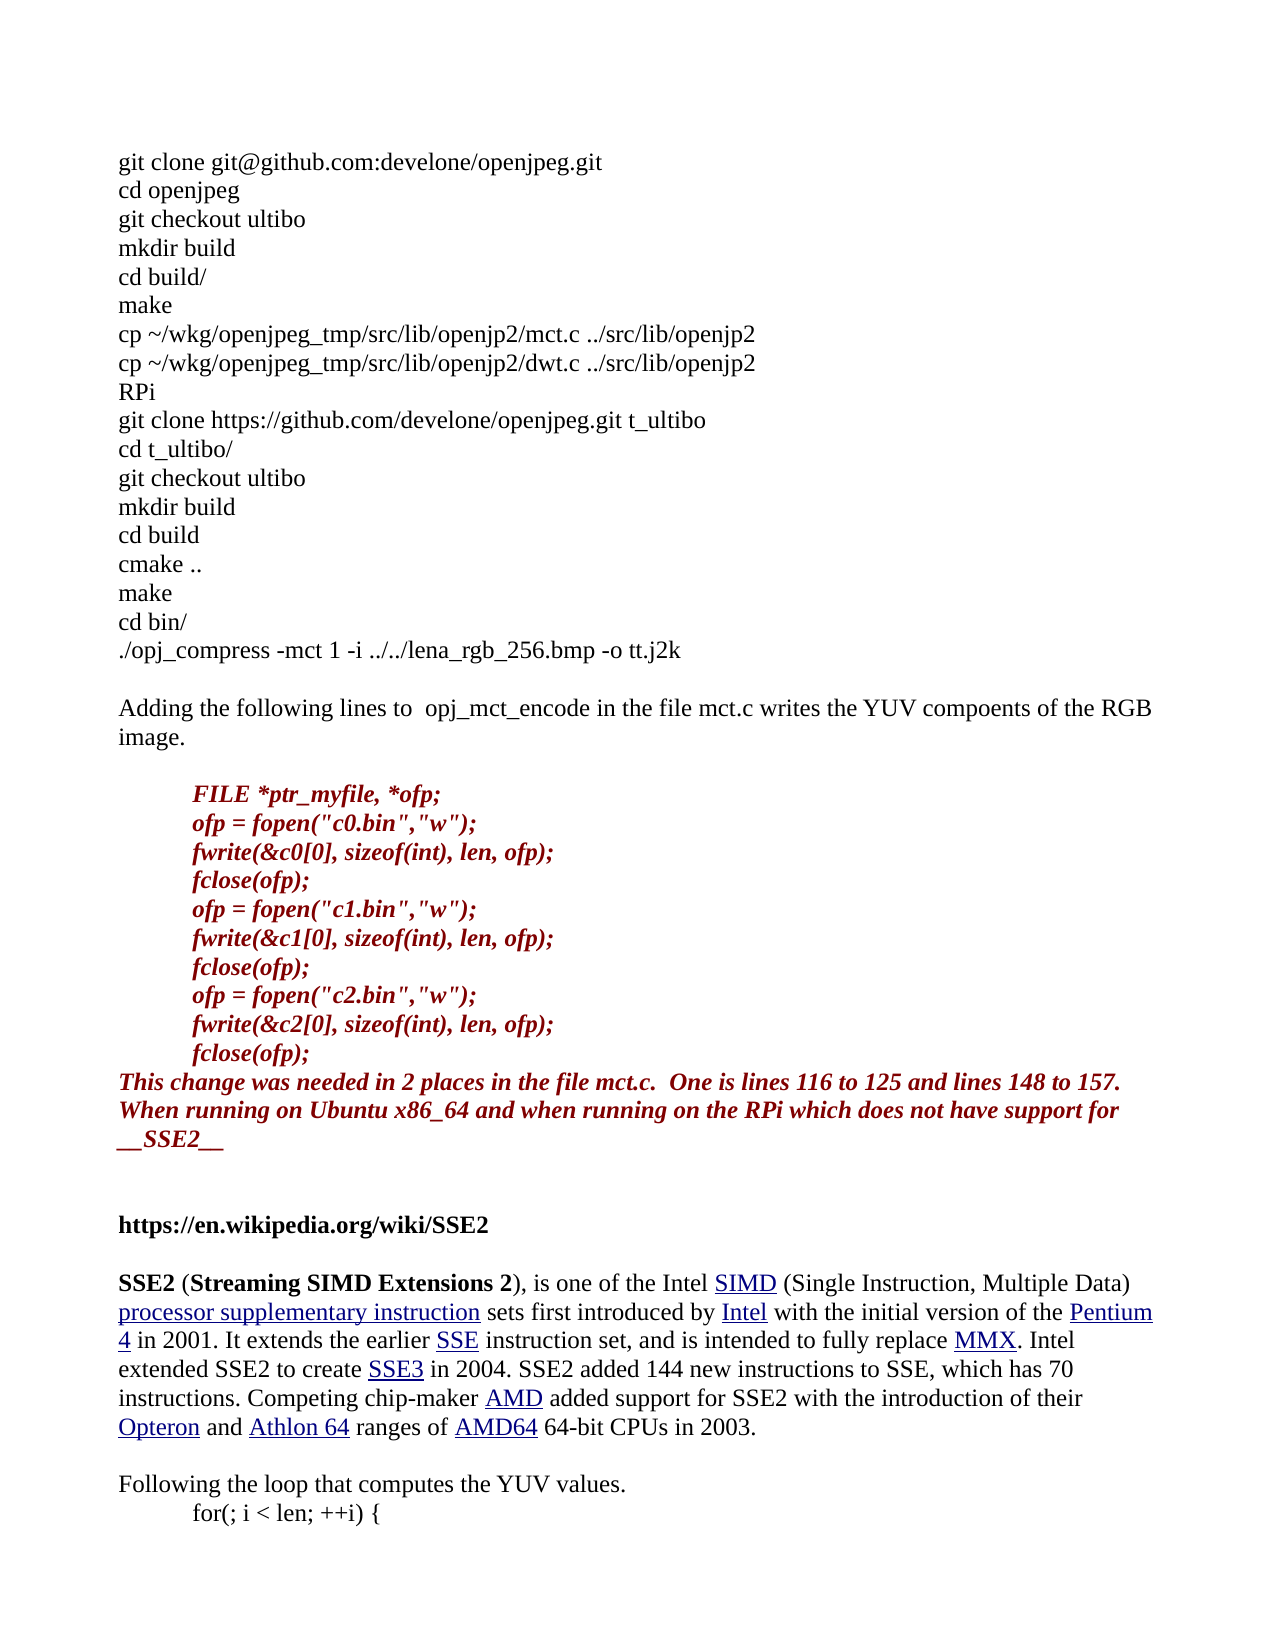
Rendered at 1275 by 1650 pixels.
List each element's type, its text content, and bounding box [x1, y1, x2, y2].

text fclose(ofp); [118, 1038, 1157, 1067]
text cp ~/wkg/openjpeg_tmp/src/lib/openjp2/dwt.c ../src/lib/openjp2 [118, 348, 1157, 377]
text ofp = fopen("c0.bin","w"); [118, 808, 1157, 837]
text This change was needed in 2 places in the file mct.c. One is lines 116 to 125 and lines 148 to 157. [118, 1067, 1157, 1096]
text FILE *ptr_myfile, *ofp; [118, 779, 1157, 808]
text git checkout ultibo [118, 204, 1157, 233]
text make [118, 291, 1157, 319]
text ofp = fopen("c1.bin","w"); [118, 894, 1157, 923]
text RPi [118, 377, 1157, 406]
text for(; i < len; ++i) { [118, 1498, 1157, 1527]
text cd t_ultibo/ [118, 434, 1157, 463]
text fwrite(&c0[0], sizeof(int), len, ofp); [118, 837, 1157, 866]
text ./opj_compress -mct 1 -i ../../lena_rgb_256.bmp -o tt.j2k [118, 636, 1157, 664]
text fclose(ofp); [118, 866, 1157, 894]
text fwrite(&c1[0], sizeof(int), len, ofp); [118, 923, 1157, 952]
text cd build/ [118, 262, 1157, 291]
text cd build [118, 521, 1157, 549]
text cd openjpeg [118, 176, 1157, 204]
text git clone git@github.com:develone/openjpeg.git [118, 147, 1157, 176]
text When running on Ubuntu x86_64 and when running on the RPi which does not have support for [118, 1096, 1157, 1124]
text fwrite(&c2[0], sizeof(int), len, ofp); [118, 1009, 1157, 1038]
text make [118, 578, 1157, 607]
text git checkout ultibo [118, 463, 1157, 492]
text mkdir build [118, 492, 1157, 521]
text SSE2 (Streaming SIMD Extensions 2), is one of the Intel SIMD (Single Instruction, Multiple Data) processor supplementary instruction sets first introduced by Intel with the initial version of the Pentium 4 in 2001. It extends the earlier SSE instruction set, and is intended to fully replace MMX. Intel extended SSE2 to create SSE3 in 2004. SSE2 added 144 new instructions to SSE, which has 70 instructions. Competing chip-maker AMD added support for SSE2 with the introduction of their Opteron and Athlon 64 ranges of AMD64 64-bit CPUs in 2003. [118, 1268, 1157, 1441]
text fclose(ofp); [118, 952, 1157, 981]
text Following the loop that computes the YUV values. [118, 1469, 1157, 1498]
text Adding the following lines to opj_mct_encode in the file mct.c writes the YUV compoents of the RGB image. [118, 693, 1157, 751]
text mkdir build [118, 233, 1157, 262]
text cmake .. [118, 549, 1157, 578]
text cd bin/ [118, 607, 1157, 636]
text cp ~/wkg/openjpeg_tmp/src/lib/openjp2/mct.c ../src/lib/openjp2 [118, 319, 1157, 348]
text ofp = fopen("c2.bin","w"); [118, 981, 1157, 1009]
text https://en.wikipedia.org/wiki/SSE2 [118, 1211, 1157, 1239]
text __SSE2__ [118, 1124, 1157, 1153]
text git clone https://github.com/develone/openjpeg.git t_ultibo [118, 406, 1157, 434]
